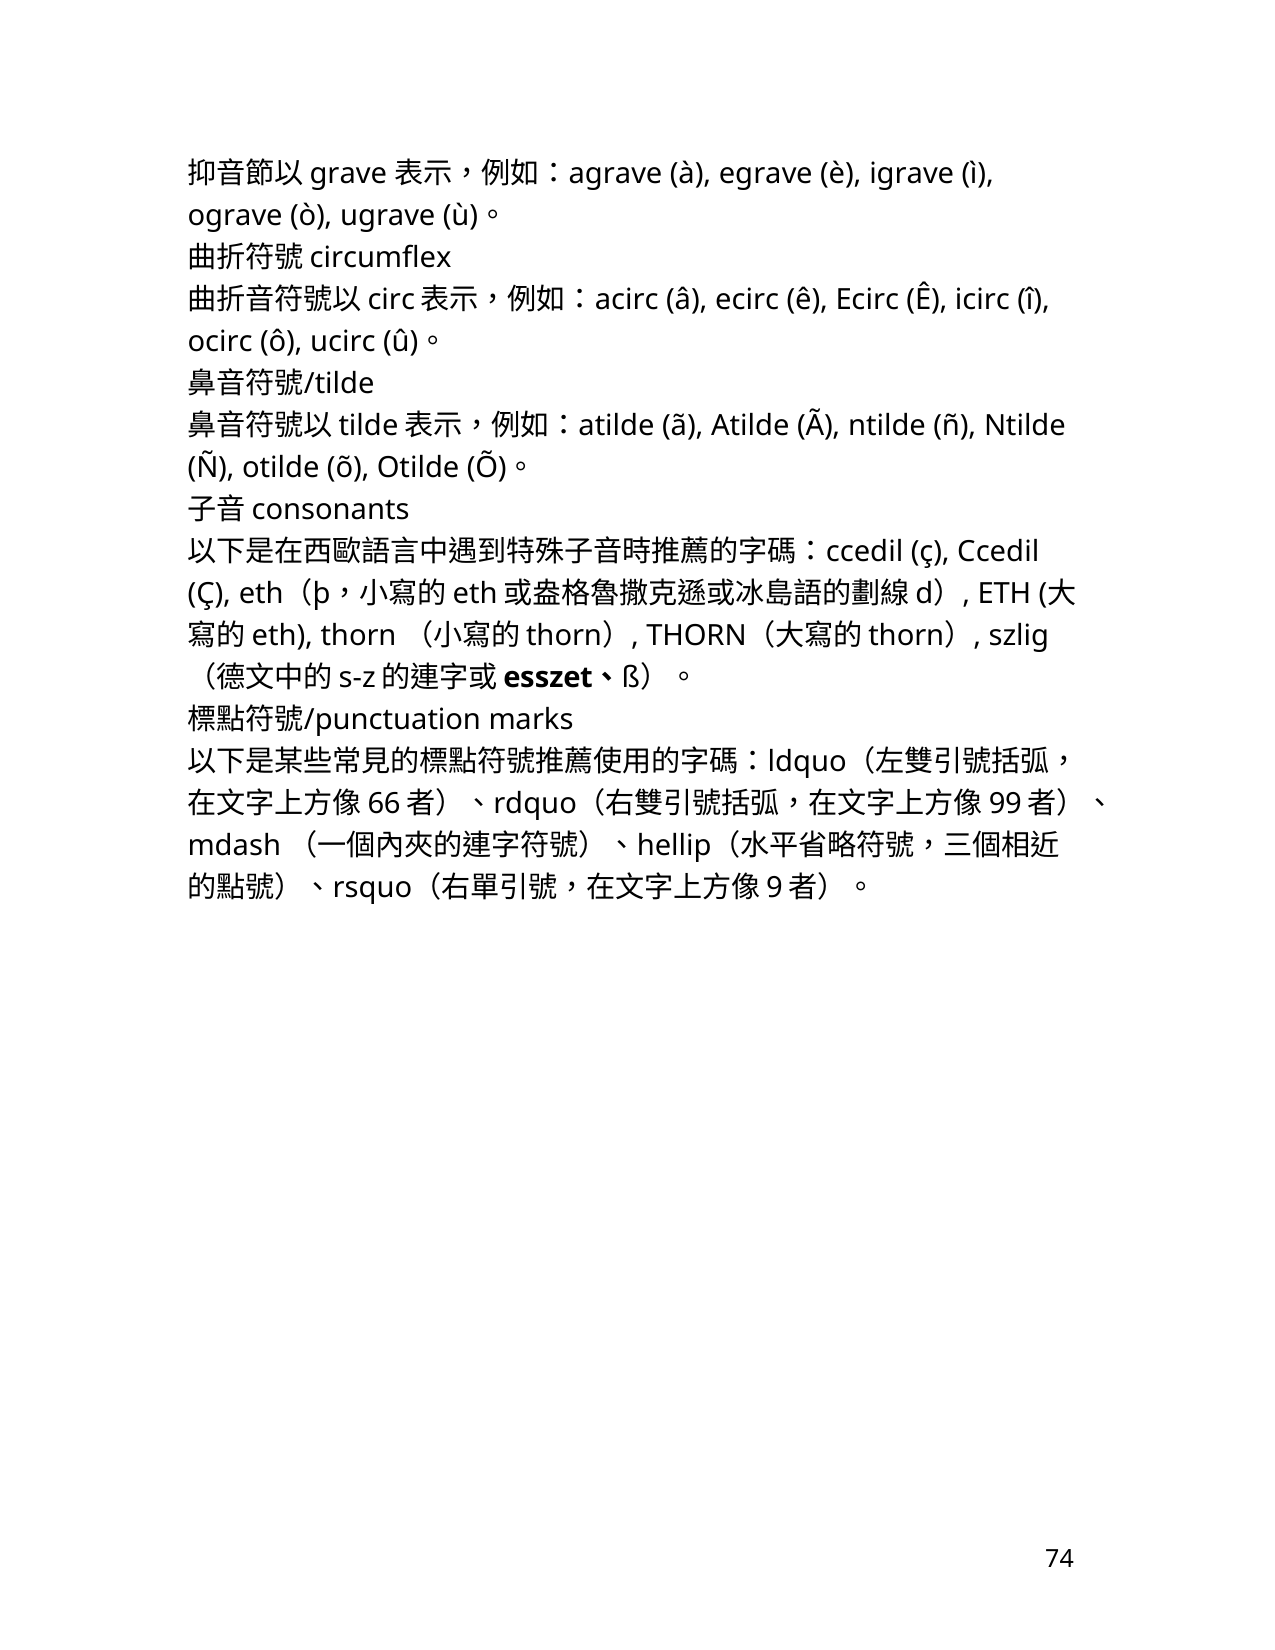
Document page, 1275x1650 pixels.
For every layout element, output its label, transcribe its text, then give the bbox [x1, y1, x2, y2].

text 標點符號/punctuation marks [187, 696, 1087, 738]
text 曲折音符號以circ表示，例如：acirc (â), ecirc (ê), Ecirc (Ê), icirc (î), ocirc (ô), ucirc (û)。 [187, 276, 1087, 360]
text 抑音節以grave 表示，例如：agrave (à), egrave (è), igrave (ì), ograve (ò), ugrave (ù)。 [187, 150, 1087, 234]
text 以下是在西歐語言中遇到特殊子音時推薦的字碼：ccedil (ç), Ccedil (Ç), eth（þ，小寫的eth或盎格魯撒克遜或冰島語的劃線d）, ETH (大寫的eth), thorn （小寫的thorn）, THORN（大寫的thorn）, szlig （德文中的s-z的連字或esszet、ß）。 [187, 528, 1087, 696]
text 鼻音符號/tilde [187, 360, 1087, 402]
text 子音consonants [187, 486, 1087, 528]
text 曲折符號circumflex [187, 234, 1087, 276]
text 以下是某些常見的標點符號推薦使用的字碼：ldquo（左雙引號括弧，在文字上方像66者）、rdquo（右雙引號括弧，在文字上方像99者）、mdash （一個內夾的連字符號）、hellip（水平省略符號，三個相近的點號）、rsquo（右單引號，在文字上方像9者）。 [187, 738, 1087, 906]
text 鼻音符號以tilde表示，例如：atilde (ã), Atilde (Ã), ntilde (ñ), Ntilde (Ñ), otilde (õ), Otilde (Õ)。 [187, 402, 1087, 486]
